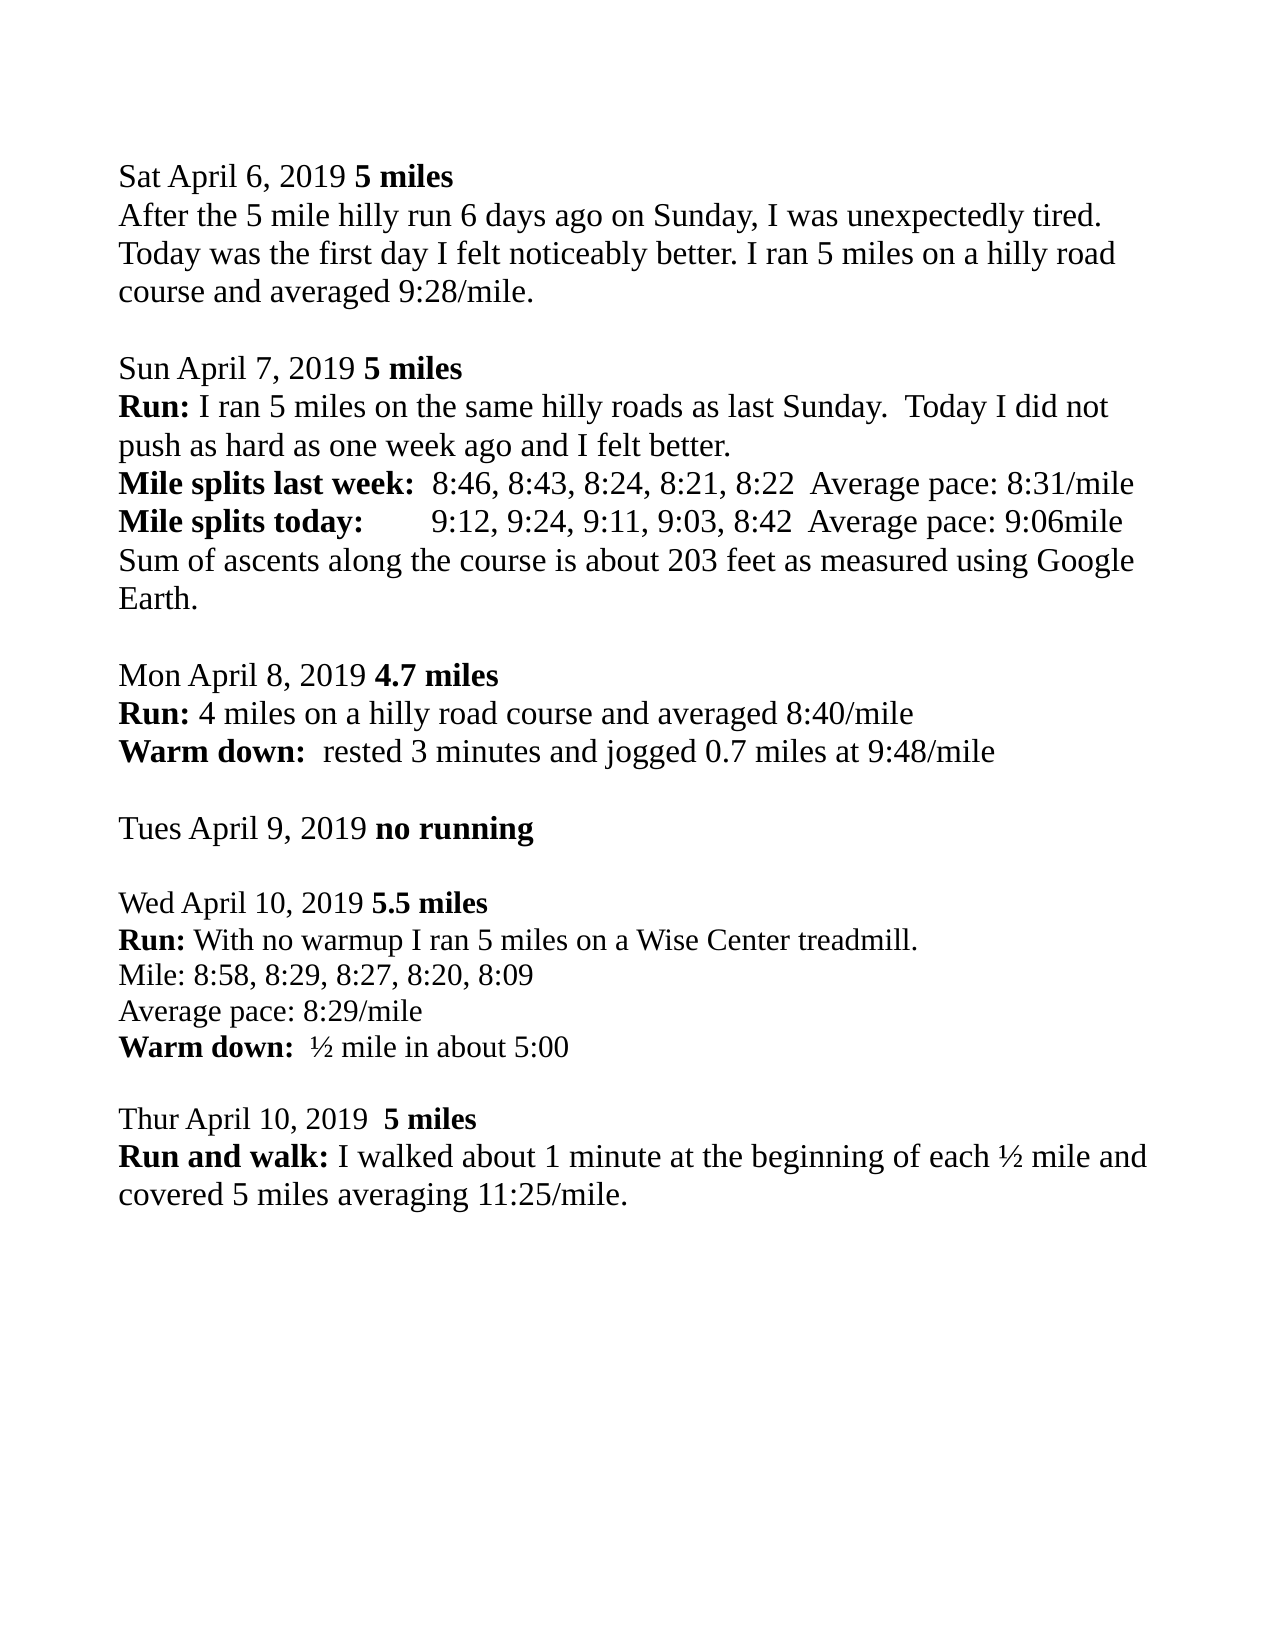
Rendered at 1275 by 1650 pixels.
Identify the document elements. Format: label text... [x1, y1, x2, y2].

text Run: 4 miles on a hilly road course and averaged 8:40/mile [118, 693, 1161, 731]
text Thur April 10, 2019 5 miles [118, 1100, 1161, 1136]
text Mile splits last week: 8:46, 8:43, 8:24, 8:21, 8:22 Average pace: 8:31/mile [118, 463, 1161, 501]
text Sun April 7, 2019 5 miles [118, 348, 1161, 386]
text Tues April 9, 2019 no running [118, 808, 1161, 846]
text Mon April 8, 2019 4.7 miles [118, 655, 1161, 693]
text Run: I ran 5 miles on the same hilly roads as last Sunday. Today I did not push as hard as one week ago and I felt better. [118, 386, 1161, 463]
text Mile splits today: 9:12, 9:24, 9:11, 9:03, 8:42 Average pace: 9:06mile [118, 501, 1161, 540]
text Mile: 8:58, 8:29, 8:27, 8:20, 8:09 [118, 957, 1161, 993]
text After the 5 mile hilly run 6 days ago on Sunday, I was unexpectedly tired. Today was the first day I felt noticeably better. I ran 5 miles on a hilly road course and averaged 9:28/mile. [118, 195, 1161, 310]
text Run and walk: I walked about 1 minute at the beginning of each ½ mile and covered 5 miles averaging 11:25/mile. [118, 1136, 1161, 1213]
text Average pace: 8:29/mile [118, 993, 1161, 1028]
text Warm down: rested 3 minutes and jogged 0.7 miles at 9:48/mile [118, 731, 1161, 770]
text Sat April 6, 2019 5 miles [118, 156, 1161, 195]
text Sum of ascents along the course is about 203 feet as measured using Google Earth. [118, 540, 1161, 616]
text Warm down: ½ mile in about 5:00 [118, 1028, 1161, 1064]
text Run: With no warmup I ran 5 miles on a Wise Center treadmill. [118, 921, 1161, 957]
text Wed April 10, 2019 5.5 miles [118, 885, 1161, 921]
